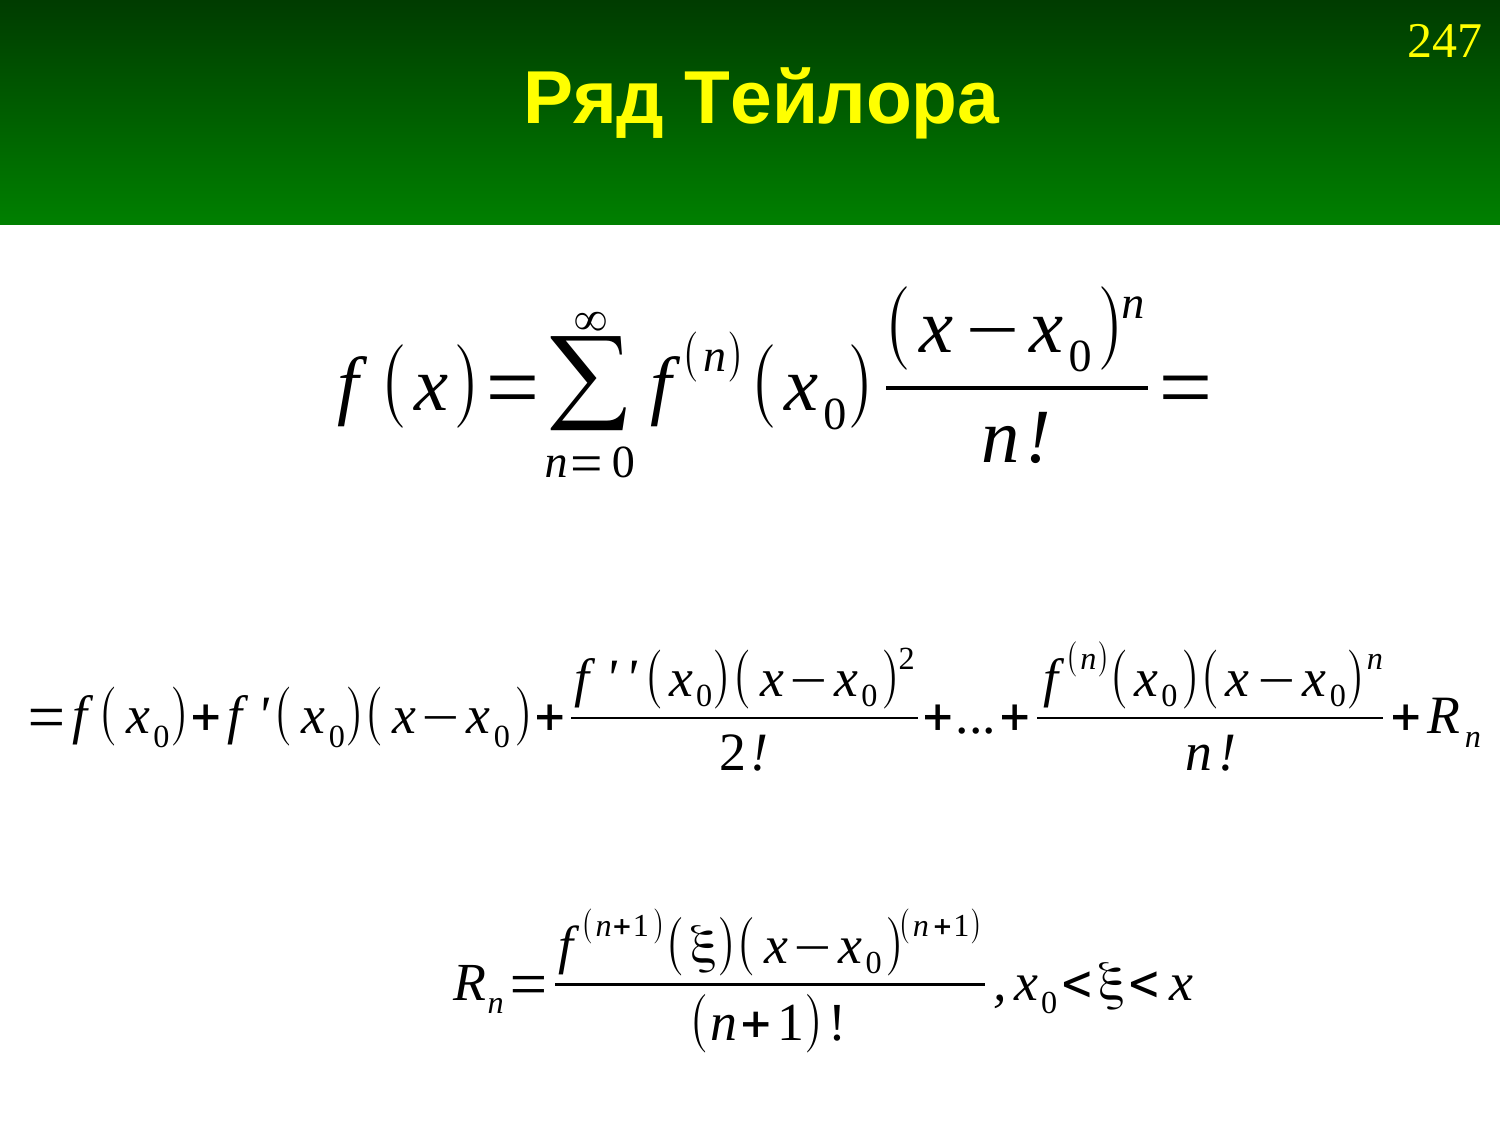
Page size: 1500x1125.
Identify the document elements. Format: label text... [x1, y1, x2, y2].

chart [318, 275, 1235, 488]
chart [11, 638, 1494, 784]
chart [437, 906, 1207, 1055]
title Ряд Тейлора [123, 0, 1399, 188]
